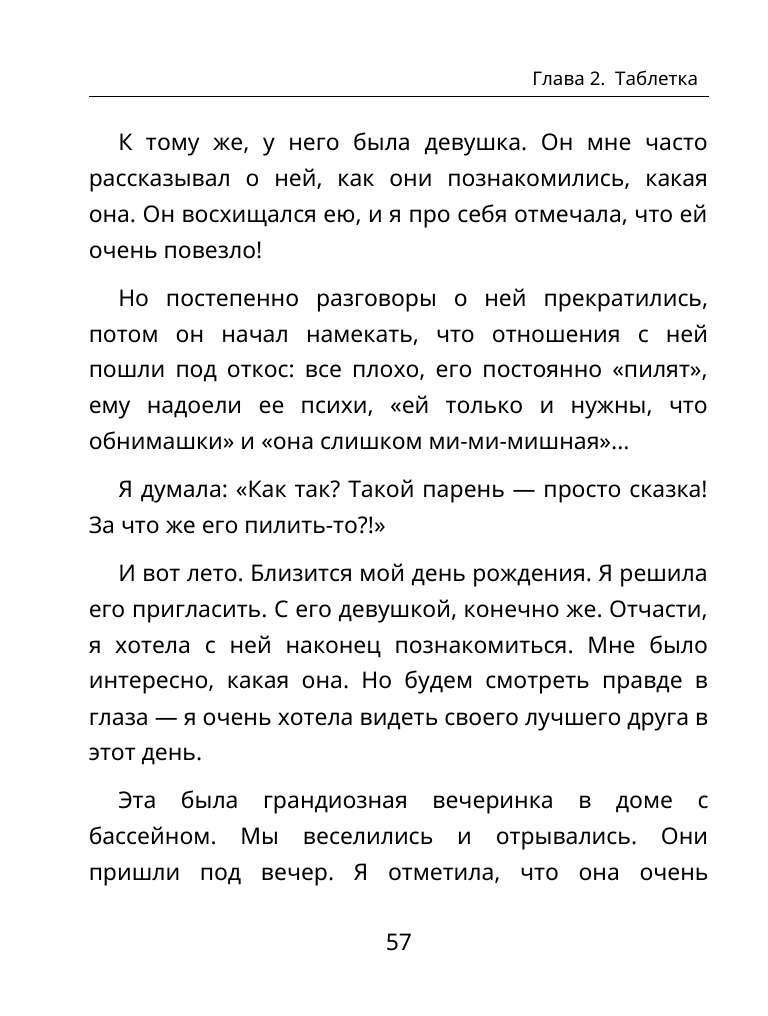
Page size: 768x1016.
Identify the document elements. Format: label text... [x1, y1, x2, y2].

text К тому же, у него была девушка. Он мне часто рассказывал о ней, как они познакомились, какая она. Он восхищался ею, и я про себя отмечала, что ей очень повезло! [88, 126, 709, 265]
text Но постепенно разговоры о ней прекратились, потом он начал намекать, что отношения с ней пошли под откос: все плохо, его постоянно «пилят», ему надоели ее психи, «ей только и нужны, что обнимашки» и «она слишком ми-ми-мишная»... [88, 282, 709, 457]
text Эта была грандиозная вечеринка в доме с бассейном. Мы веселились и отрывались. Они пришли под вечер. Я отметила, что она очень [88, 784, 709, 887]
text Я думала: «Как так? Такой парень — просто сказка! За что же его пилить-то?!» [88, 473, 709, 540]
text И вот лето. Близится мой день рождения. Я решила его пригласить. С его девушкой, конечно же. Отчасти, я хотела с ней наконец познакомиться. Мне было интересно, какая она. Но будем смотреть правде в глаза — я очень хотела видеть своего лучшего друга в этот день. [88, 557, 709, 768]
